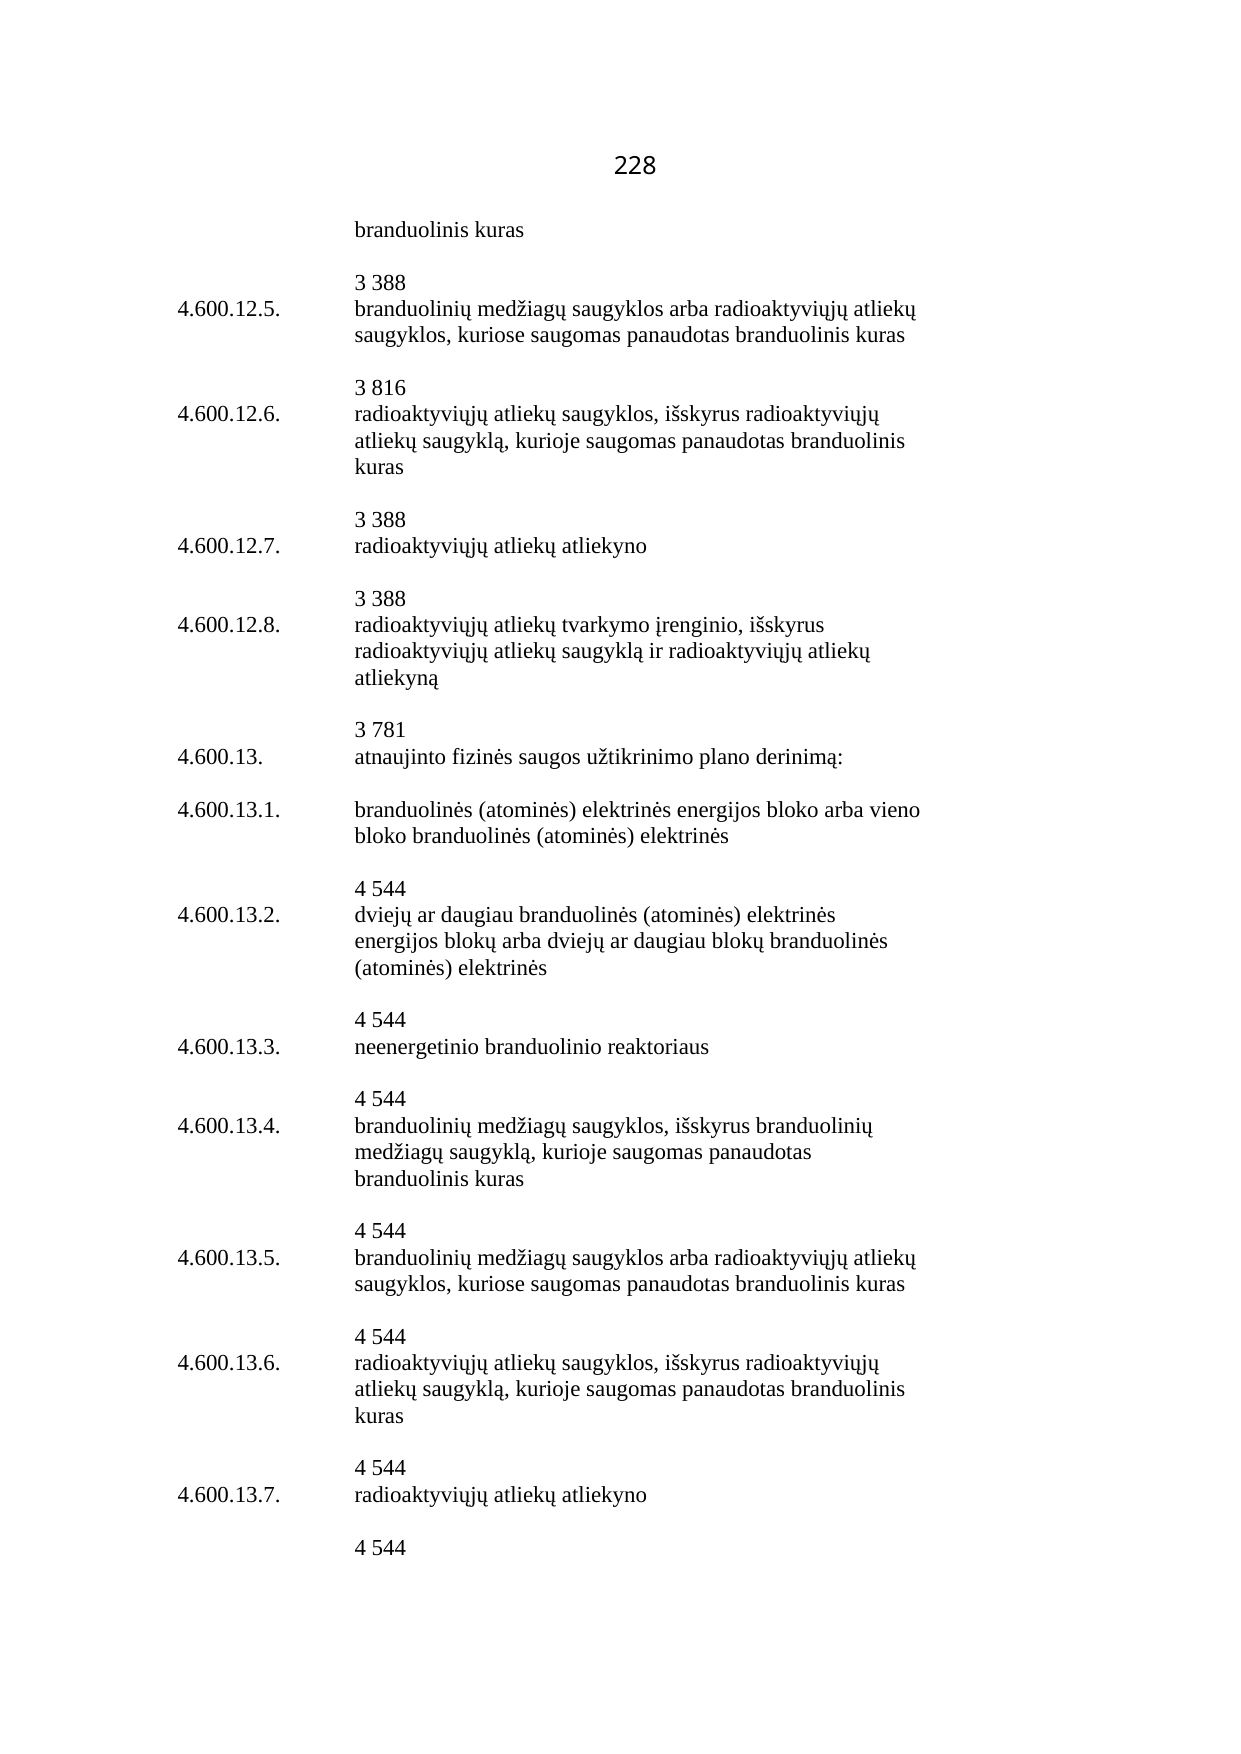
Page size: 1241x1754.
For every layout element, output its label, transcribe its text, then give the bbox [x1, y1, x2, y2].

text energijos blokų arba dviejų ar daugiau blokų branduolinės [354, 927, 945, 954]
text 4.600.12.6. radioaktyviųjų atliekų saugyklos, išskyrus radioaktyviųjų [177, 400, 945, 427]
text kuras 4 544 [354, 1402, 945, 1481]
text atliekyną 3 781 [354, 664, 945, 743]
text 4.600.13.4. branduolinių medžiagų saugyklos, išskyrus branduolinių [177, 1112, 945, 1138]
text 4.600.13.6. radioaktyviųjų atliekų saugyklos, išskyrus radioaktyviųjų [177, 1349, 945, 1375]
text (atominės) elektrinės 4 544 [354, 954, 945, 1033]
text 4.600.13.7. radioaktyviųjų atliekų atliekyno 4 544 [177, 1481, 945, 1560]
text medžiagų saugyklą, kurioje saugomas panaudotas [354, 1138, 945, 1164]
text 4.600.12.5. branduolinių medžiagų saugyklos arba radioaktyviųjų atliekų [177, 295, 945, 321]
text 4.600.13. atnaujinto fizinės saugos užtikrinimo plano derinimą: [177, 743, 945, 796]
text 4.600.13.5. branduolinių medžiagų saugyklos arba radioaktyviųjų atliekų [177, 1244, 945, 1270]
text branduolinis kuras 4 544 [354, 1164, 945, 1244]
text 4.600.12.8. radioaktyviųjų atliekų tvarkymo įrenginio, išskyrus [177, 611, 945, 637]
text saugyklos, kuriose saugomas panaudotas branduolinis kuras 4 544 [354, 1270, 945, 1349]
text 4.600.13.3. neenergetinio branduolinio reaktoriaus 4 544 [177, 1033, 945, 1112]
text kuras 3 388 [354, 453, 945, 532]
text 4.600.12.7. radioaktyviųjų atliekų atliekyno 3 388 [177, 532, 945, 611]
text 4.600.13.2. dviejų ar daugiau branduolinės (atominės) elektrinės [177, 901, 945, 927]
text saugyklos, kuriose saugomas panaudotas branduolinis kuras 3 816 [354, 321, 945, 400]
text 4.600.13.1. branduolinės (atominės) elektrinės energijos bloko arba vieno [177, 796, 945, 822]
text bloko branduolinės (atominės) elektrinės 4 544 [354, 822, 945, 901]
text atliekų saugyklą, kurioje saugomas panaudotas branduolinis [354, 427, 945, 453]
text radioaktyviųjų atliekų saugyklą ir radioaktyviųjų atliekų [354, 637, 945, 664]
text branduolinis kuras 3 388 [354, 216, 945, 295]
text atliekų saugyklą, kurioje saugomas panaudotas branduolinis [354, 1375, 945, 1402]
